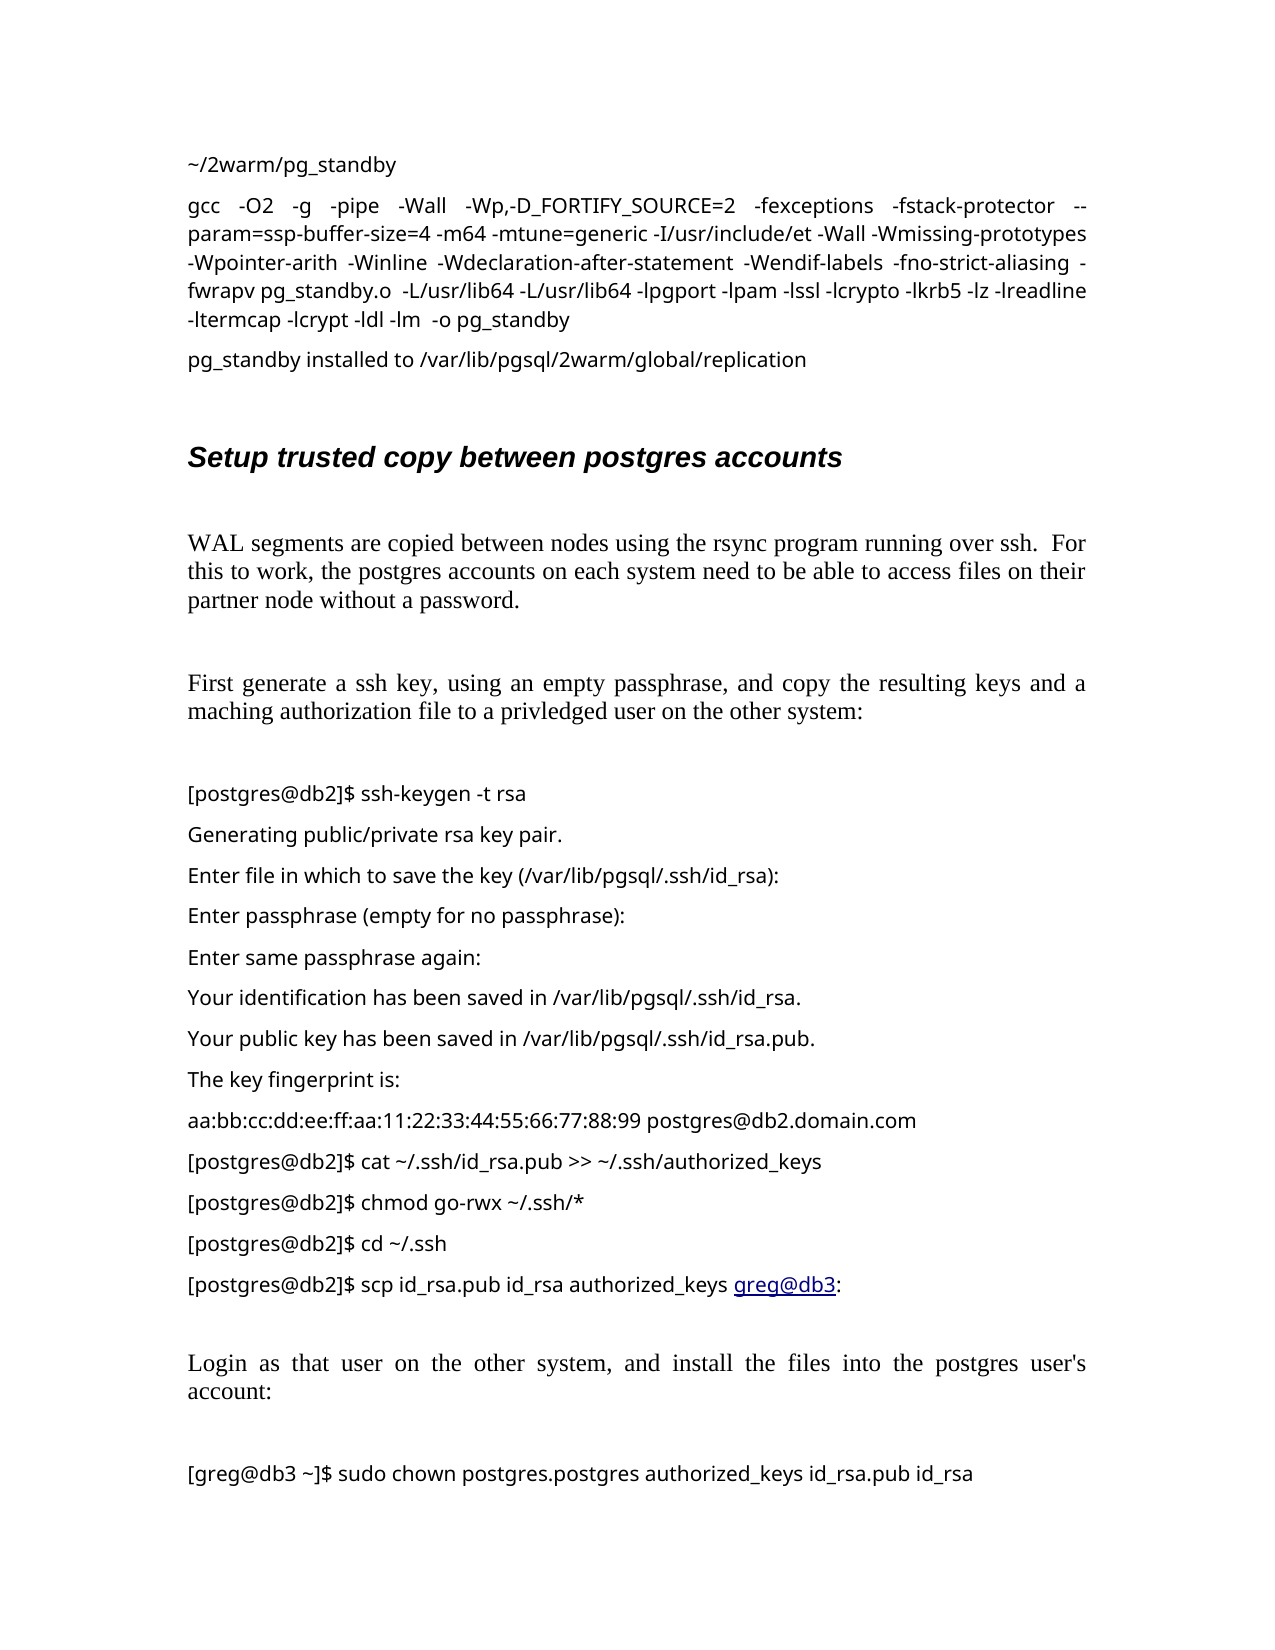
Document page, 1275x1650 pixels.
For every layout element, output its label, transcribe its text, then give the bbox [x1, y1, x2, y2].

text First generate a ssh key, using an empty passphrase, and copy the resulting keys and a maching authorization file to a privledged user on the other system: [187, 668, 1087, 725]
text [postgres@db2]$ cat ~/.ssh/id_rsa.pub >> ~/.ssh/authorized_keys [187, 1147, 1087, 1176]
text Enter file in which to save the key (/var/lib/pgsql/.ssh/id_rsa): [187, 861, 1087, 889]
text Enter passphrase (empty for no passphrase): [187, 902, 1087, 930]
text WAL segments are copied between nodes using the rsync program running over ssh. For this to work, the postgres accounts on each system need to be able to access files on their partner node without a password. [187, 528, 1087, 614]
text [greg@db3 ~]$ sudo chown postgres.postgres authorized_keys id_rsa.pub id_rsa [187, 1459, 1087, 1487]
text [postgres@db2]$ ssh-keygen -t rsa [187, 779, 1087, 807]
text Your public key has been saved in /var/lib/pgsql/.ssh/id_rsa.pub. [187, 1024, 1087, 1053]
text Login as that user on the other system, and install the files into the postgres user's account: [187, 1348, 1087, 1405]
text Enter same passphrase again: [187, 943, 1087, 971]
text gcc -O2 -g -pipe -Wall -Wp,-D_FORTIFY_SOURCE=2 -fexceptions -fstack-protector --param=ssp-buffer-size=4 -m64 -mtune=generic -I/usr/include/et -Wall -Wmissing-prototypes -Wpointer-arith -Winline -Wdeclaration-after-statement -Wendif-labels -fno-strict-aliasing -fwrapv pg_standby.o -L/usr/lib64 -L/usr/lib64 -lpgport -lpam -lssl -lcrypto -lkrb5 -lz -lreadline -ltermcap -lcrypt -ldl -lm -o pg_standby [187, 191, 1087, 333]
text [postgres@db2]$ chmod go-rwx ~/.ssh/* [187, 1188, 1087, 1217]
subtitle Setup trusted copy between postgres accounts [187, 440, 1087, 474]
text ~/2warm/pg_standby [187, 150, 1087, 178]
text Your identification has been saved in /var/lib/pgsql/.ssh/id_rsa. [187, 983, 1087, 1012]
text pg_standby installed to /var/lib/pgsql/2warm/global/replication [187, 346, 1087, 374]
text aa:bb:cc:dd:ee:ff:aa:11:22:33:44:55:66:77:88:99 postgres@db2.domain.com [187, 1106, 1087, 1135]
text The key fingerprint is: [187, 1065, 1087, 1094]
text [postgres@db2]$ cd ~/.ssh [187, 1229, 1087, 1258]
text Generating public/private rsa key pair. [187, 820, 1087, 848]
text [postgres@db2]$ scp id_rsa.pub id_rsa authorized_keys greg@db3: [187, 1270, 1087, 1298]
